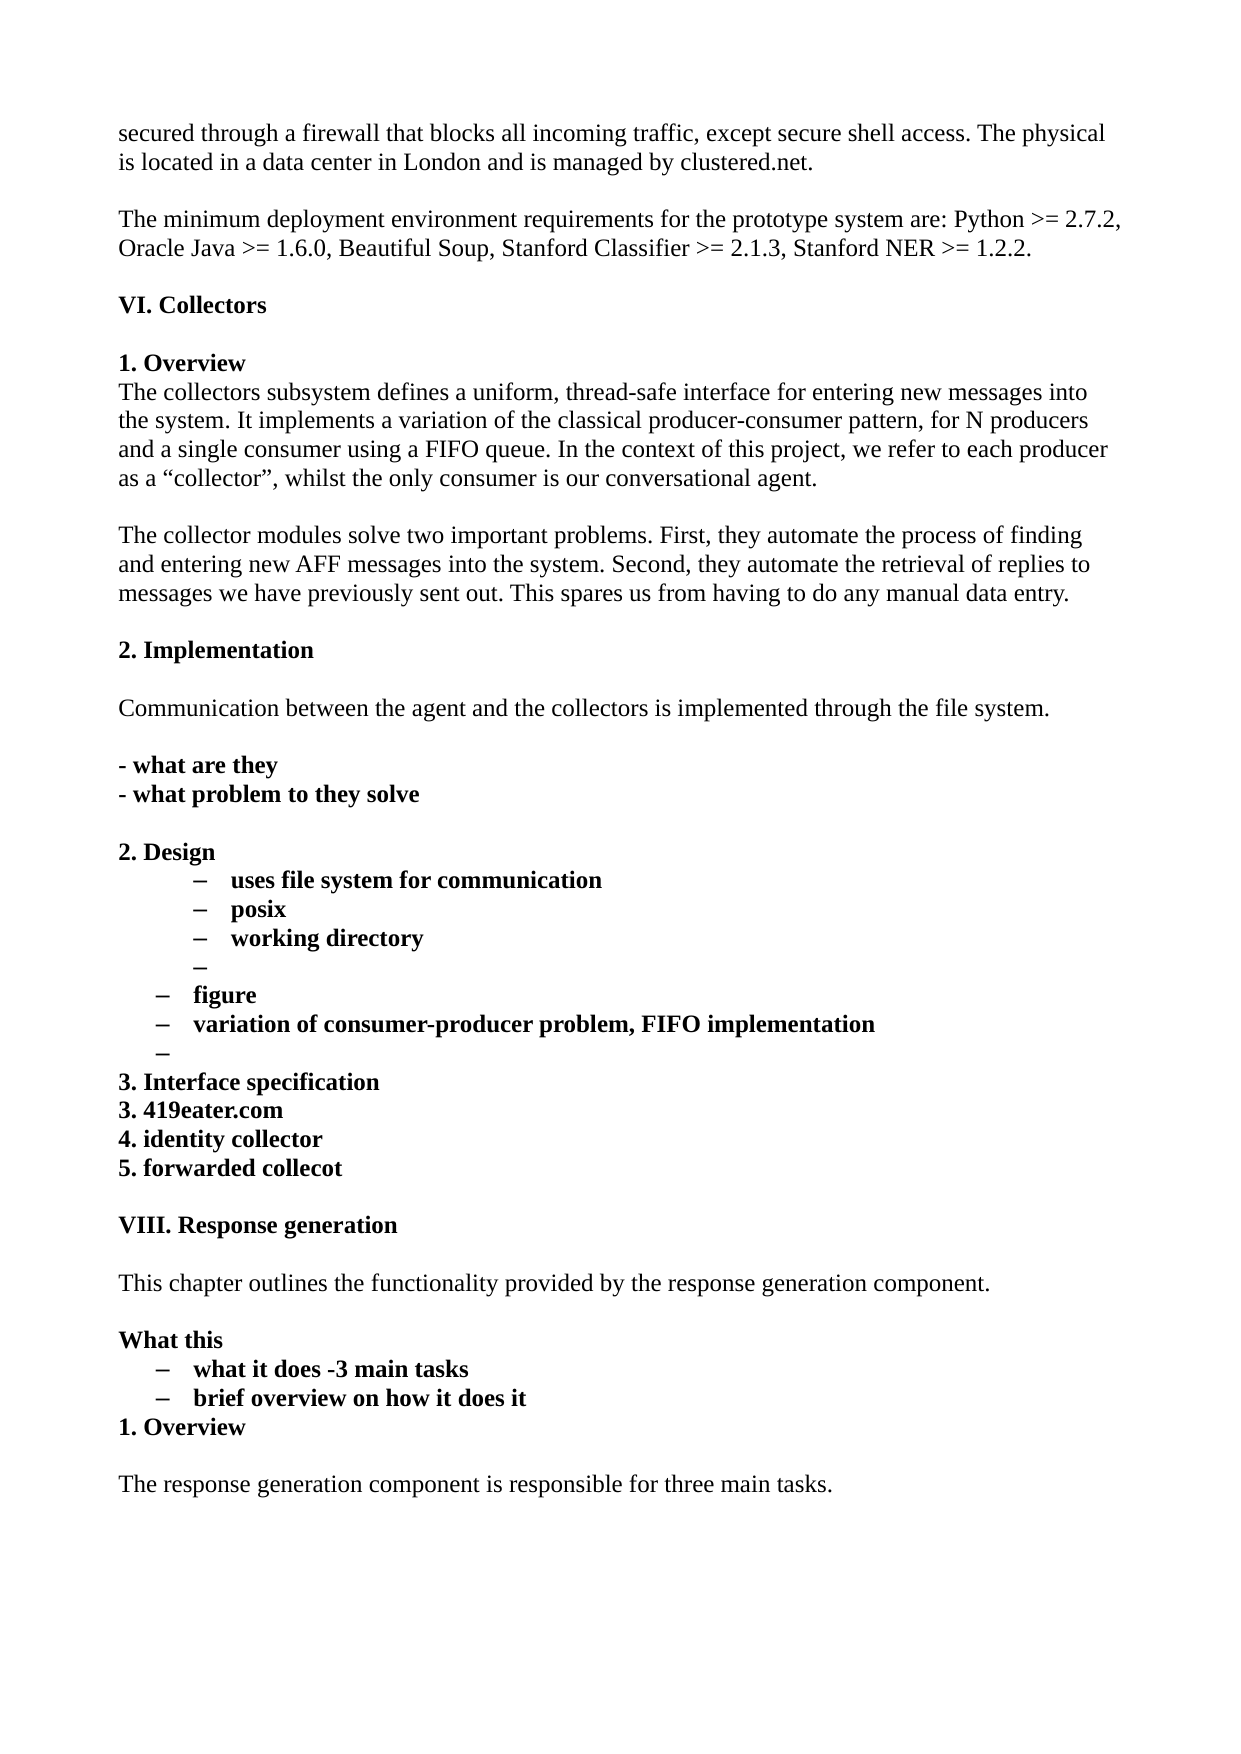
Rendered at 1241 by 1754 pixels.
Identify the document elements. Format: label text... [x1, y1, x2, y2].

text 3. Interface specification [118, 1067, 1122, 1096]
text This chapter outlines the functionality provided by the response generation component. [118, 1268, 1122, 1297]
text The minimum deployment environment requirements for the prototype system are: Python >= 2.7.2, Oracle Java >= 1.6.0, Beautiful Soup, Stanford Classifier >= 2.1.3, Stanford NER >= 1.2.2. [118, 204, 1122, 262]
text 2. Implementation [118, 636, 1122, 664]
list working directory [193, 923, 1122, 952]
text What this [118, 1326, 1122, 1354]
text The collector modules solve two important problems. First, they automate the process of finding and entering new AFF messages into the system. Second, they automate the retrieval of replies to messages we have previously sent out. This spares us from having to do any manual data entry. [118, 521, 1122, 607]
text 1. Overview [118, 348, 1122, 377]
list posix [193, 894, 1122, 923]
text - what are they [118, 751, 1122, 779]
text VIII. Response generation [118, 1211, 1122, 1239]
list brief overview on how it does it [156, 1383, 1122, 1412]
text 1. Overview [118, 1412, 1122, 1441]
list variation of consumer-producer problem, FIFO implementation [156, 1009, 1122, 1038]
text Communication between the agent and the collectors is implemented through the file system. [118, 693, 1122, 722]
text 3. 419eater.com [118, 1096, 1122, 1124]
text The collectors subsystem defines a uniform, thread-safe interface for entering new messages into the system. It implements a variation of the classical producer-consumer pattern, for N producers and a single consumer using a FIFO queue. In the context of this project, we refer to each producer as a “collector”, whilst the only consumer is our conversational agent. [118, 377, 1122, 492]
text 5. forwarded collecot [118, 1153, 1122, 1182]
text - what problem to they solve [118, 779, 1122, 808]
list what it does -3 main tasks [156, 1354, 1122, 1383]
text 2. Design [118, 837, 1122, 866]
list uses file system for communication [193, 866, 1122, 894]
list figure [156, 981, 1122, 1009]
text VI. Collectors [118, 291, 1122, 319]
text The response generation component is responsible for three main tasks. [118, 1469, 1122, 1498]
text secured through a firewall that blocks all incoming traffic, except secure shell access. The physical is located in a data center in London and is managed by clustered.net. [118, 118, 1122, 176]
text 4. identity collector [118, 1124, 1122, 1153]
